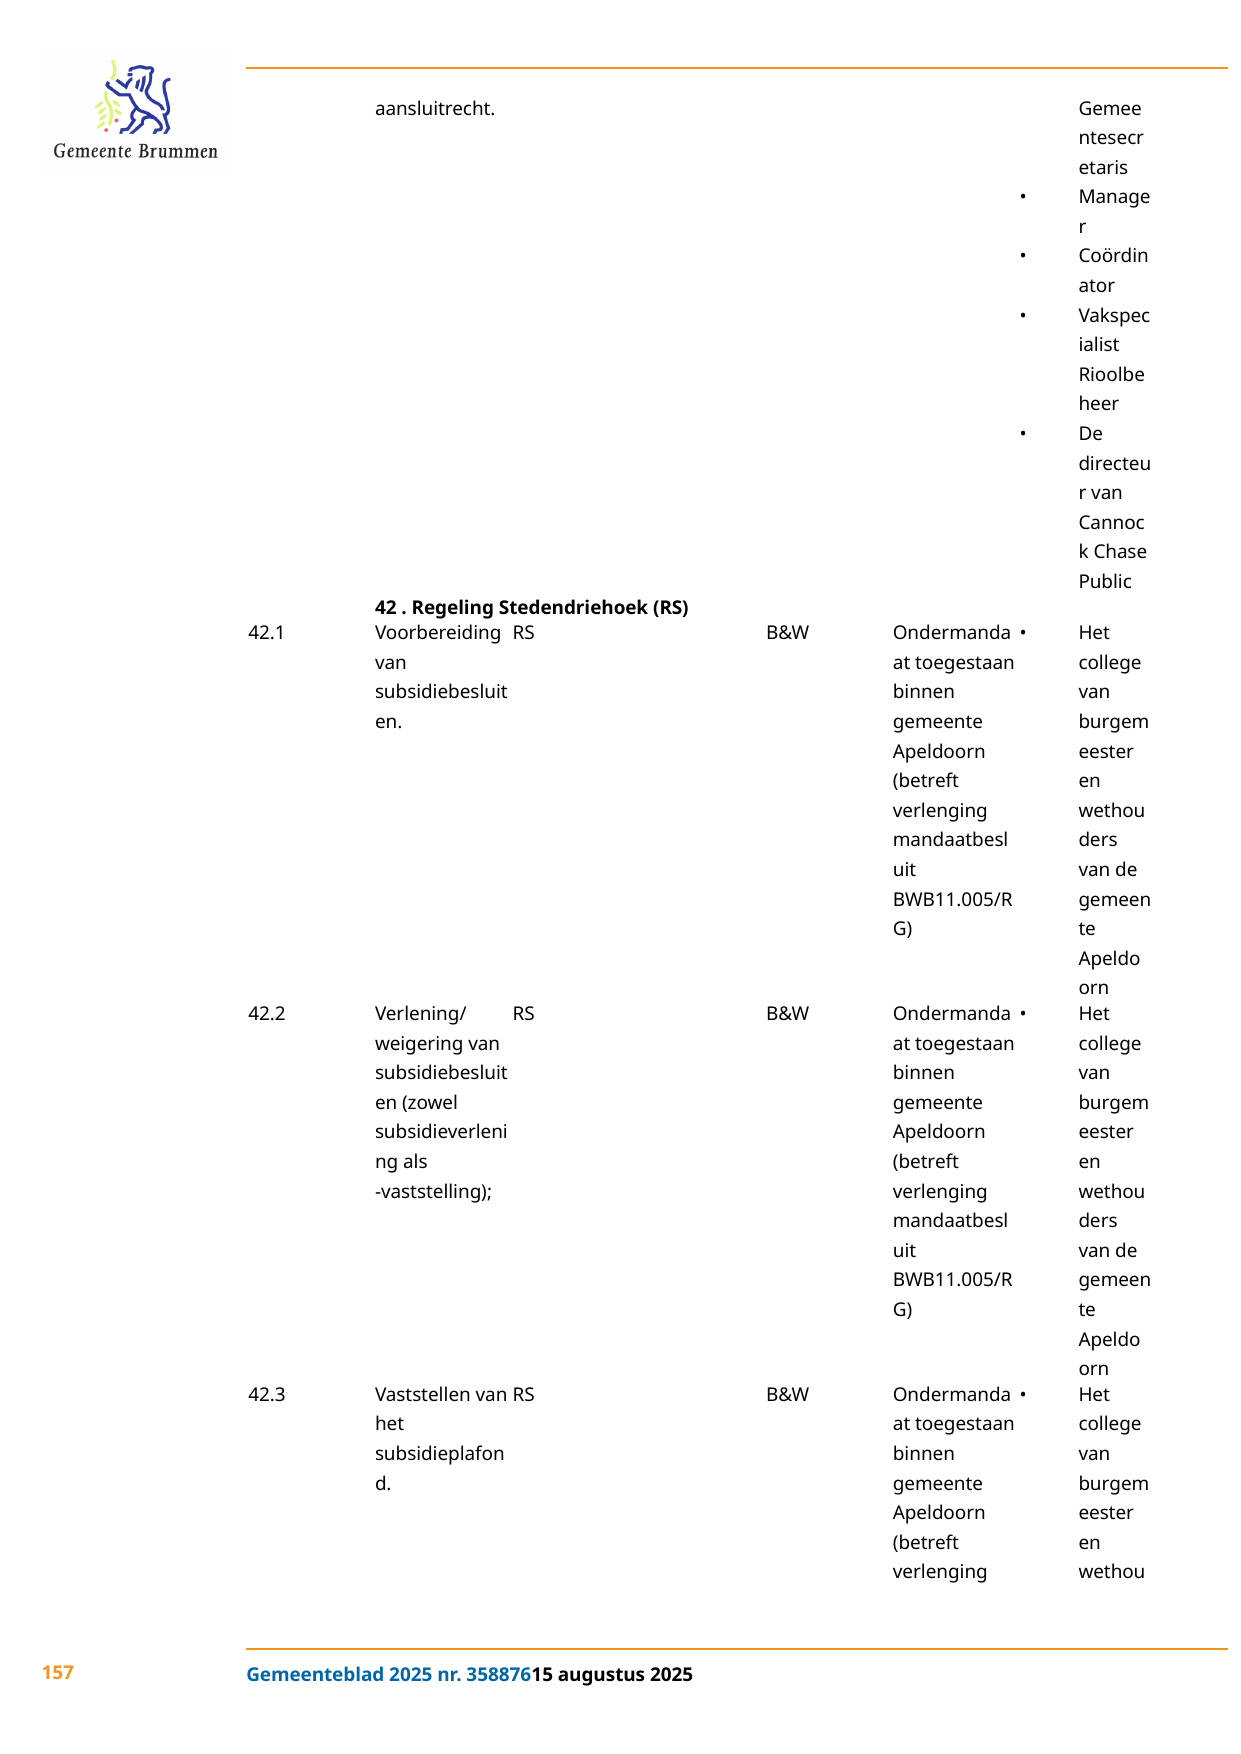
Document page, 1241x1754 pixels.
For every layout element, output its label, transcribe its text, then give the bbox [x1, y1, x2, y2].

table_cell 42 . Regeling Stedendriehoek (RS) [375, 594, 1152, 619]
table_cell RS [513, 620, 766, 1000]
table_cell Ondermandaat toegestaan binnen gemeente Apeldoorn (betreft verlenging mandaatbesluit BWB11.005/RG) [893, 620, 1019, 1000]
table_cell Het college van burgemeester en wethouders van de gemeente Apeldoorn [1019, 620, 1152, 1000]
table_cell Verlening/weigering van subsidiebesluiten (zowel subsidieverlening als -vaststelling); [375, 1000, 512, 1381]
table_cell B&W [766, 1000, 893, 1381]
table_cell Het college van burgemeester en wethou [1019, 1381, 1152, 1584]
table_cell [766, 95, 893, 594]
table_cell 42.1 [248, 620, 375, 1000]
table_cell [248, 594, 375, 619]
table_cell Het college van burgemeester en wethouders van de gemeente Apeldoorn [1019, 1000, 1152, 1381]
table_cell B&W [766, 1381, 893, 1584]
table_cell B&W [766, 620, 893, 1000]
picture [41, 47, 231, 172]
table_cell [893, 95, 1019, 594]
table_cell [248, 95, 375, 594]
table_cell RS [513, 1381, 766, 1584]
table_cell aansluitrecht. [375, 95, 512, 594]
table_cell 42.2 [248, 1000, 375, 1381]
table_cell Gemeentesecretaris Manager Coördinator Vakspecialist Rioolbeheer De directeur van Cannock Chase Public [1019, 95, 1152, 594]
table_cell Vaststellen van het subsidieplafond. [375, 1381, 512, 1584]
table_cell Ondermandaat toegestaan binnen gemeente Apeldoorn (betreft verlenging mandaatbesluit BWB11.005/RG) [893, 1000, 1019, 1381]
table_cell [513, 95, 766, 594]
table_cell RS [513, 1000, 766, 1381]
table_cell Voorbereiding van subsidiebesluiten. [375, 620, 512, 1000]
table_cell Ondermandaat toegestaan binnen gemeente Apeldoorn (betreft verlenging [893, 1381, 1019, 1584]
table_cell 42.3 [248, 1381, 375, 1584]
